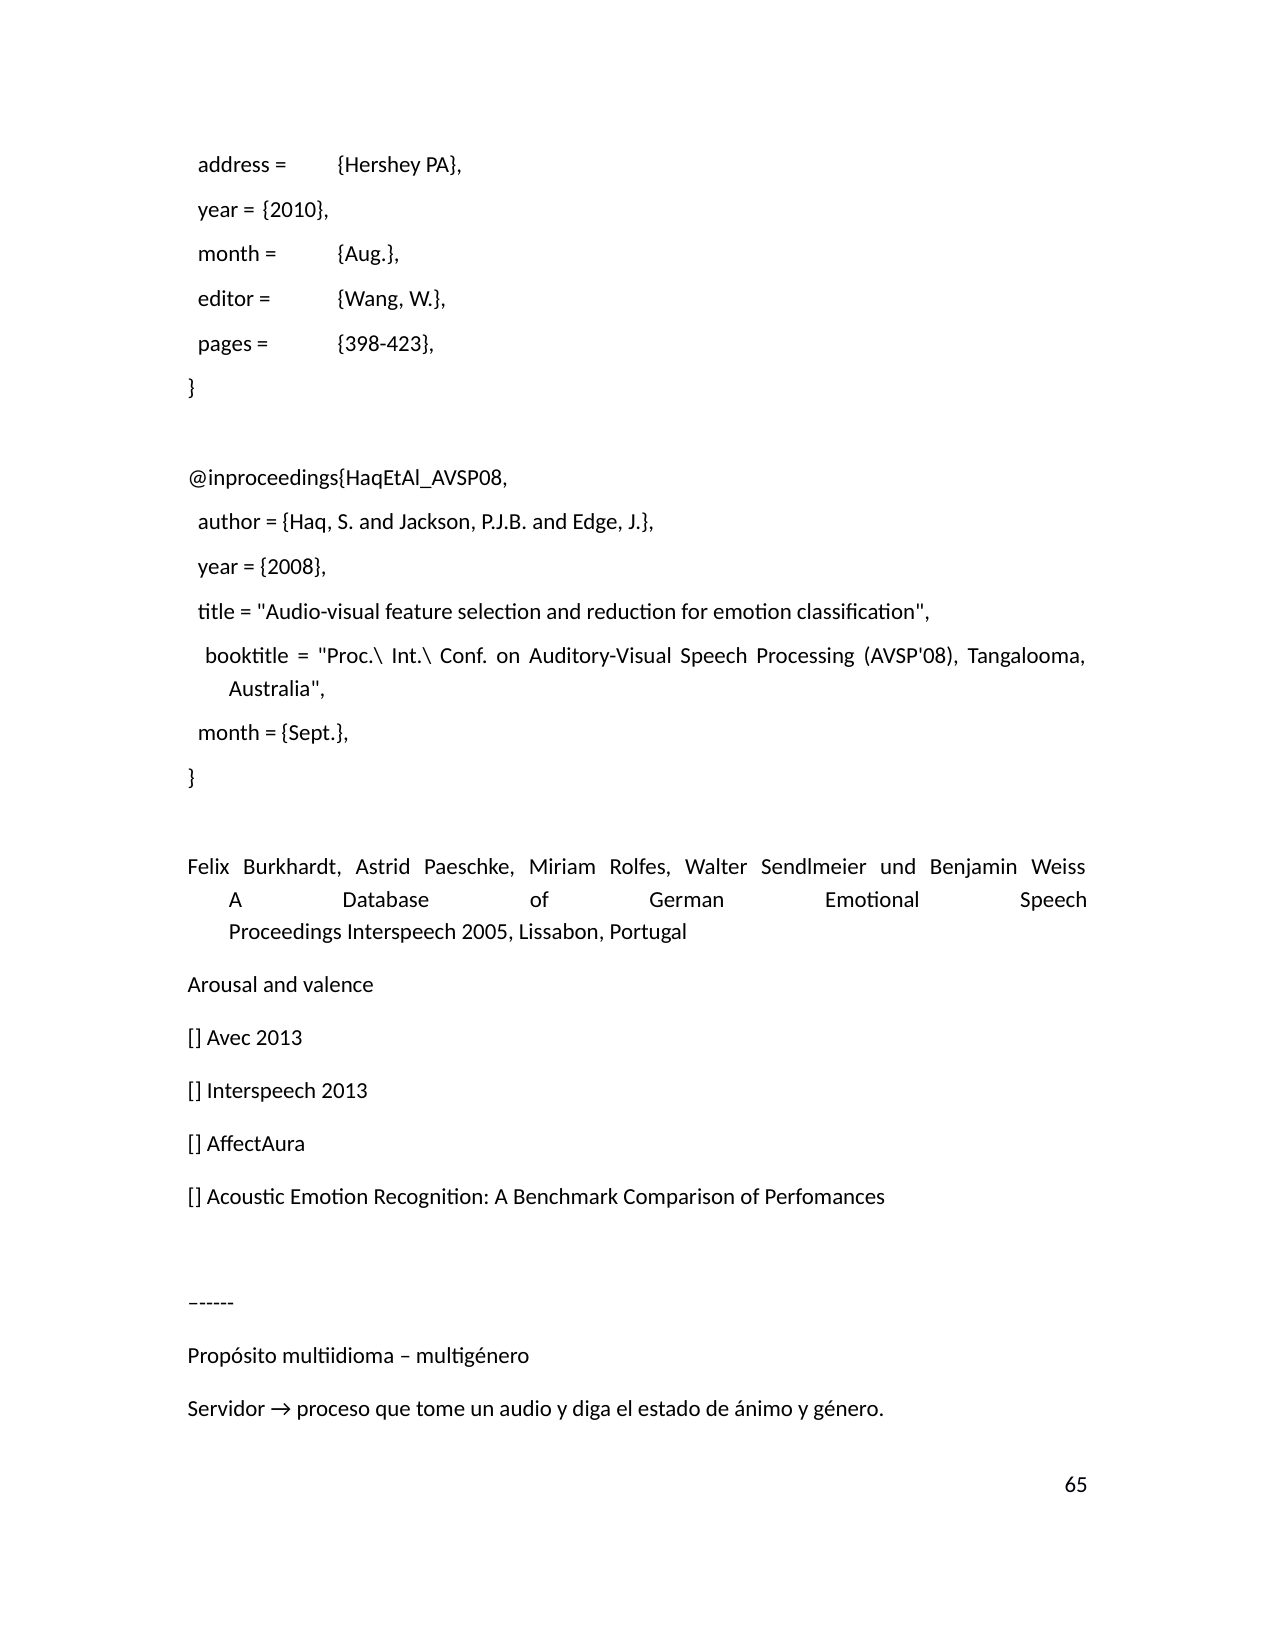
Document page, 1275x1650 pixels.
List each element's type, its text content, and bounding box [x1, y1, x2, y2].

text title = "Audio-visual feature selection and reduction for emotion classification", [187, 597, 1087, 625]
text } [187, 373, 1087, 401]
text editor = {Wang, W.}, [187, 284, 1087, 312]
text [] Avec 2013 [187, 1023, 1087, 1051]
text [] AffectAura [187, 1129, 1087, 1157]
text Arousal and valence [187, 970, 1087, 998]
text } [187, 763, 1087, 791]
text [] Acoustic Emotion Recognition: A Benchmark Comparison of Perfomances [187, 1182, 1087, 1210]
text author = {Haq, S. and Jackson, P.J.B. and Edge, J.}, [187, 507, 1087, 536]
text pages = {398-423}, [187, 329, 1087, 357]
text year = {2010}, [187, 195, 1087, 223]
text [] Interspeech 2013 [187, 1076, 1087, 1104]
text booktitle = "Proc.\ Int.\ Conf. on Auditory-Visual Speech Processing (AVSP'08), Tangalooma, Australia", [187, 642, 1087, 702]
text Servidor → proceso que tome un audio y diga el estado de ánimo y género. [187, 1394, 1087, 1422]
text address = {Hershey PA}, [187, 150, 1087, 178]
text @inproceedings{HaqEtAl_AVSP08, [187, 463, 1087, 491]
text year = {2008}, [187, 552, 1087, 580]
text Propósito multiidioma – multigénero [187, 1341, 1087, 1369]
text Felix Burkhardt, Astrid Paeschke, Miriam Rolfes, Walter Sendlmeier und Benjamin Weiss A Database of German Emotional Speech Proceedings Interspeech 2005, Lissabon, Portugal [187, 852, 1087, 945]
text –----- [187, 1288, 1087, 1316]
text month = {Sept.}, [187, 718, 1087, 746]
text month = {Aug.}, [187, 239, 1087, 267]
